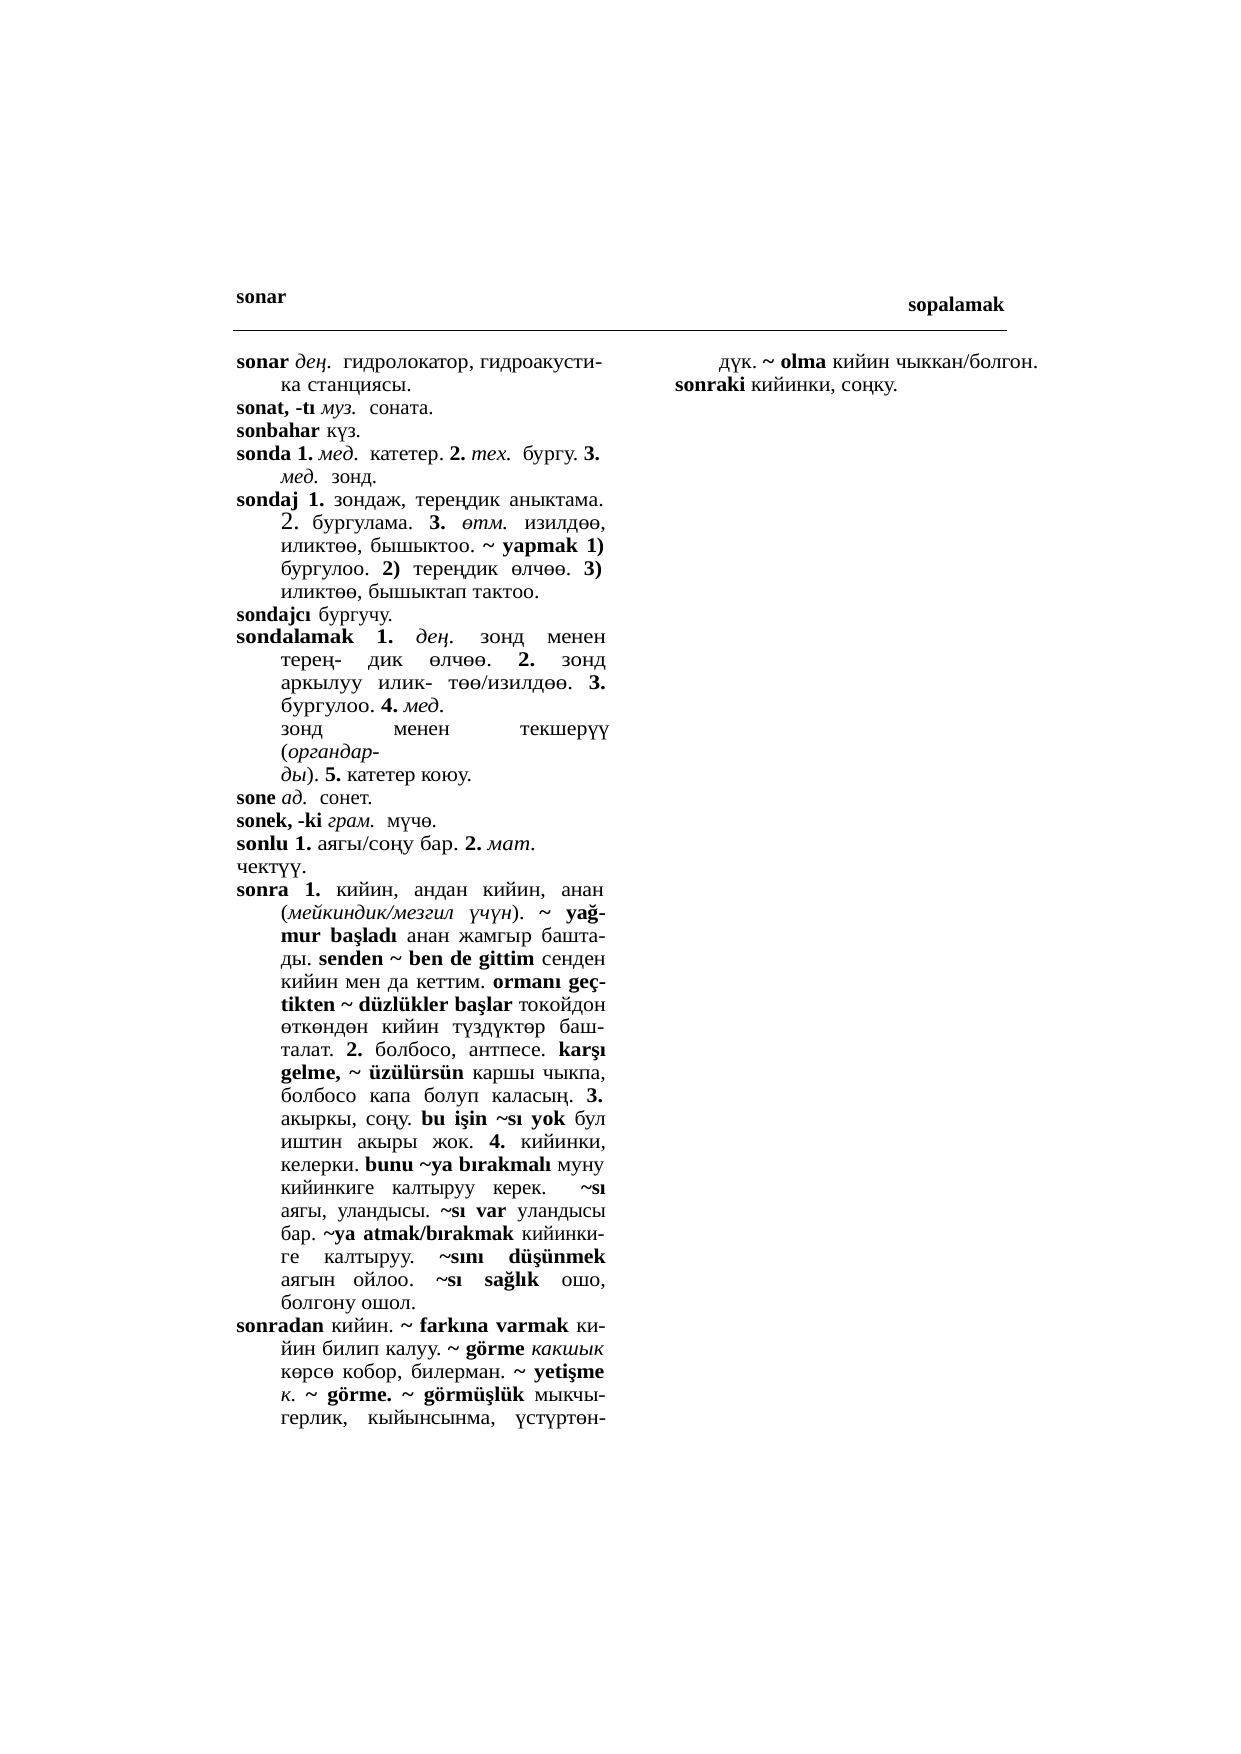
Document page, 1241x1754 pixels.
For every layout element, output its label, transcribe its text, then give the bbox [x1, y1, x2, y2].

text (мейкиндик/мезгил үчүн). ~ yağ- mur başladı анан жамгыр башта- ды. senden ~ ben de gittim сенден [281, 901, 606, 969]
text sonar [236, 284, 286, 308]
text кийин мен да кеттим. ormanı geç- tikten ~ düzlükler başlar токойдон өткөндөн кийин түздүктөр баш- [281, 970, 606, 1038]
text ды). 5. катетер коюу. [281, 763, 476, 786]
text мед. зонд. [281, 465, 378, 488]
text sonraki кийинки, соңку. [675, 373, 1065, 396]
text sonek, -ki грам. мүчө. [236, 809, 609, 832]
text sonlu 1. аягы/соңу бар. 2. мат. чектүү. [236, 832, 609, 878]
text к. ~ görme. ~ görmüşlük мыкчы- герлик, кыйынсынма, үстүртөн- [281, 1383, 606, 1429]
text бургулоо. 2) тереңдик өлчөө. 3) [281, 557, 606, 580]
text ге калтыруу. ~sını düşünmek аягын ойлоо. ~sı sağlık ошо, болгону ошол. [281, 1245, 606, 1314]
text sonat, -tı муз. соната. [236, 396, 609, 419]
text sonradan кийин. ~ farkına varmak ки- йин билип калуу. ~ görme какшык көрсө кобор, билерман. ~ yetişme [236, 1314, 606, 1383]
text кийинкиге калтыруу керек. ~sı аягы, уландысы. ~sı var уландысы бар. ~ya atmak/bırakmak кийинки- [281, 1176, 606, 1245]
text sondajcı бургучу. [236, 603, 609, 626]
text sone ад. сонет. [236, 786, 609, 809]
text зонд менен текшерүү (органдар- [281, 717, 609, 763]
text sopalamak [908, 292, 1065, 316]
text sonda 1. мед. катетер. 2. тех. бургу. 3. [236, 442, 609, 465]
text sonra 1. кийин, андан кийин, анан [236, 878, 609, 901]
text sondaj 1. зондаж, тереңдик аныктама. [236, 488, 609, 511]
text талат. 2. болбосо, антпесе. karşı gelme, ~ üzülürsün каршы чыкпа, болбосо капа болуп каласың. 3. [281, 1038, 606, 1107]
text иликтөө, бышыктап тактоо. [281, 580, 540, 603]
text sondalamak 1. дең. зонд менен терең- дик өлчөө. 2. зонд аркылуу илик- төө/изилдөө. 3. бургулоо. 4. мед. [236, 626, 606, 717]
text sonar дең. гидролокатор, гидроакусти- ка станциясы. [236, 350, 609, 396]
text акыркы, соңу. bu işin ~sı yok бул иштин акыры жок. 4. кийинки, келерки. bunu ~ya bırakmalı муну [281, 1107, 606, 1176]
text дүк. ~ olma кийин чыккан/болгон. [719, 350, 1062, 373]
text sonbahar күз. [236, 419, 609, 442]
list бургулама. 3. өтм. изилдөө, иликтөө, бышыктоо. ~ yapmak 1) [281, 511, 606, 557]
